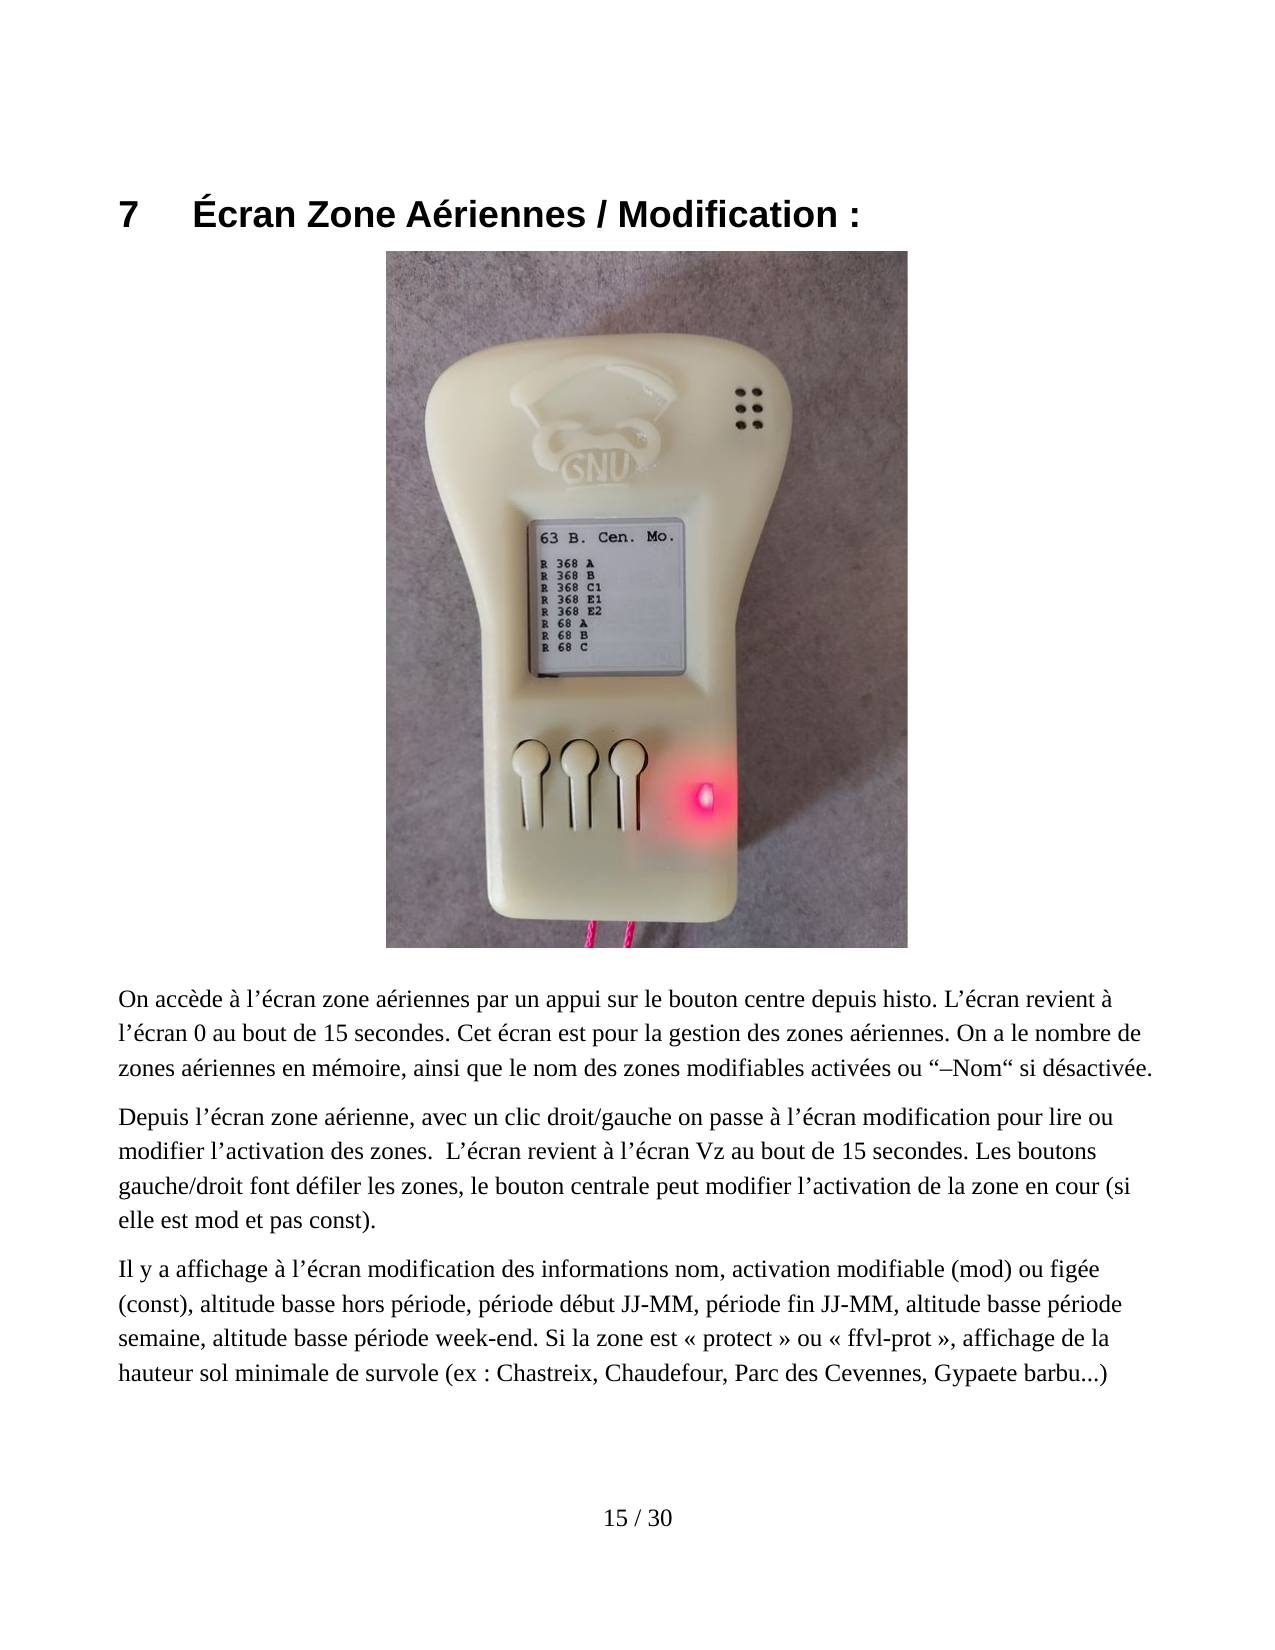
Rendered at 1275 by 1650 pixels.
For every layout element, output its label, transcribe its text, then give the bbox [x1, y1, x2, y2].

subtitle Écran Zone Aériennes / Modification : [118, 192, 1157, 235]
text Depuis l’écran zone aérienne, avec un clic droit/gauche on passe à l’écran modification pour lire ou modifier l’activation des zones. L’écran revient à l’écran Vz au bout de 15 secondes. Les boutons gauche/droit font défiler les zones, le bouton centrale peut modifier l’activation de la zone en cour (si elle est mod et pas const). [118, 1102, 1157, 1234]
text On accède à l’écran zone aériennes par un appui sur le bouton centre depuis histo. L’écran revient à l’écran 0 au bout de 15 secondes. Cet écran est pour la gestion des zones aériennes. On a le nombre de zones aériennes en mémoire, ainsi que le nom des zones modifiables activées ou “–Nom“ si désactivée. [118, 984, 1157, 1081]
picture [386, 251, 908, 948]
text Il y a affichage à l’écran modification des informations nom, activation modifiable (mod) ou figée (const), altitude basse hors période, période début JJ-MM, période fin JJ-MM, altitude basse période semaine, altitude basse période week-end. Si la zone est « protect » ou « ffvl-prot », affichage de la hauteur sol minimale de survole (ex : Chastreix, Chaudefour, Parc des Cevennes, Gypaete barbu...) [118, 1254, 1157, 1386]
